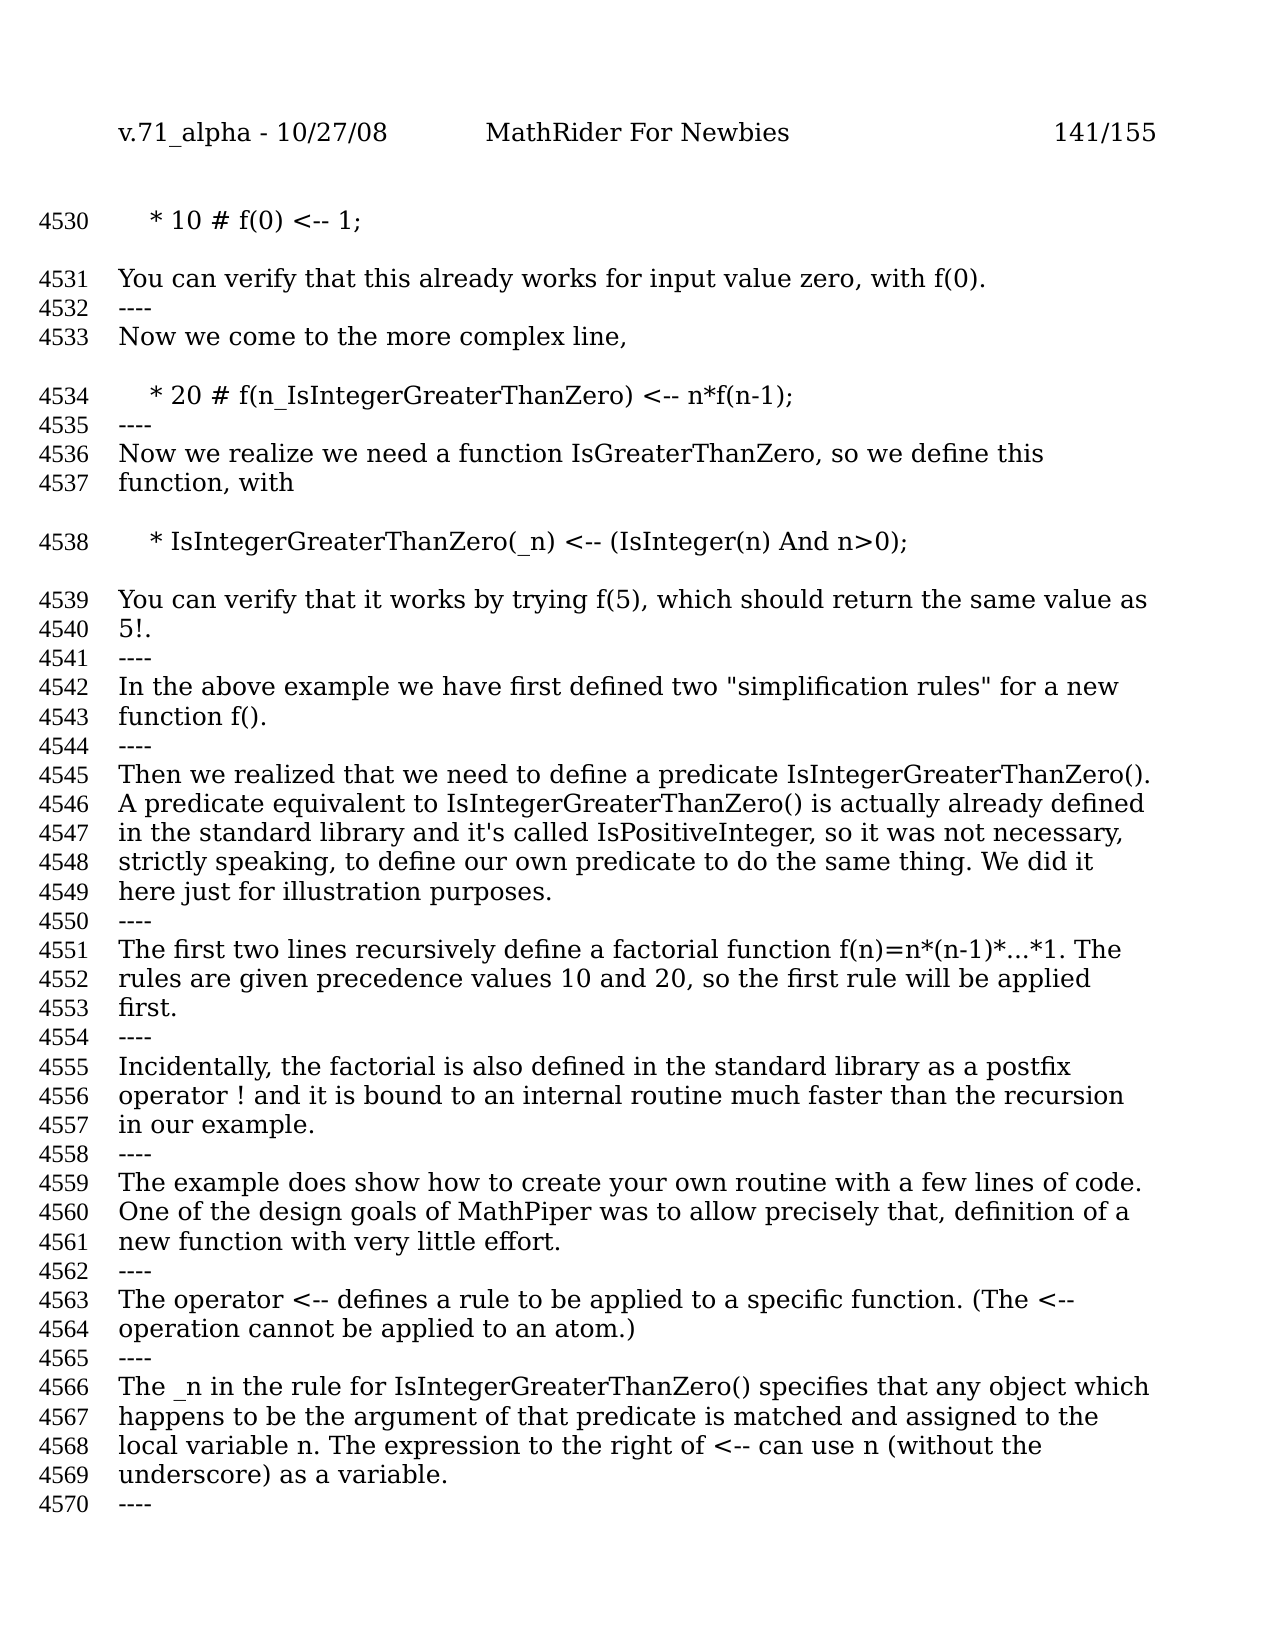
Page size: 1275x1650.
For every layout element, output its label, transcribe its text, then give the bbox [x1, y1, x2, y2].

text ---- [118, 293, 1157, 323]
text ---- [118, 643, 1157, 673]
text ---- [118, 410, 1157, 439]
text The first two lines recursively define a factorial function f(n)=n*(n-1)*...*1. The rules are given precedence values 10 and 20, so the first rule will be applied first. [118, 935, 1157, 1023]
text The example does show how to create your own routine with a few lines of code. One of the design goals of MathPiper was to allow precisely that, definition of a new function with very little effort. [118, 1168, 1157, 1256]
text ---- [118, 1023, 1157, 1052]
text ---- [118, 906, 1157, 935]
text The _n in the rule for IsIntegerGreaterThanZero() specifies that any object which happens to be the argument of that predicate is matched and assigned to the local variable n. The expression to the right of <-- can use n (without the underscore) as a variable. [118, 1373, 1157, 1489]
text * 10 # f(0) <-- 1; [118, 206, 1157, 235]
text Now we come to the more complex line, [118, 323, 1157, 352]
text The operator <-- defines a rule to be applied to a specific function. (The <-- operation cannot be applied to an atom.) [118, 1285, 1157, 1343]
text You can verify that this already works for input value zero, with f(0). [118, 264, 1157, 293]
text * 20 # f(n_IsIntegerGreaterThanZero) <-- n*f(n-1); [118, 381, 1157, 410]
text * IsIntegerGreaterThanZero(_n) <-- (IsInteger(n) And n>0); [118, 527, 1157, 556]
text Now we realize we need a function IsGreaterThanZero, so we define this function, with [118, 439, 1157, 498]
text ---- [118, 731, 1157, 760]
text In the above example we have first defined two "simplification rules" for a new function f(). [118, 673, 1157, 731]
text Then we realized that we need to define a predicate IsIntegerGreaterThanZero(). A predicate equivalent to IsIntegerGreaterThanZero() is actually already defined in the standard library and it's called IsPositiveInteger, so it was not necessary, strictly speaking, to define our own predicate to do the same thing. We did it here just for illustration purposes. [118, 760, 1157, 906]
text ---- [118, 1139, 1157, 1168]
text ---- [118, 1489, 1157, 1518]
text ---- [118, 1343, 1157, 1373]
text You can verify that it works by trying f(5), which should return the same value as 5!. [118, 585, 1157, 643]
text ---- [118, 1256, 1157, 1285]
text Incidentally, the factorial is also defined in the standard library as a postfix operator ! and it is bound to an internal routine much faster than the recursion in our example. [118, 1052, 1157, 1139]
